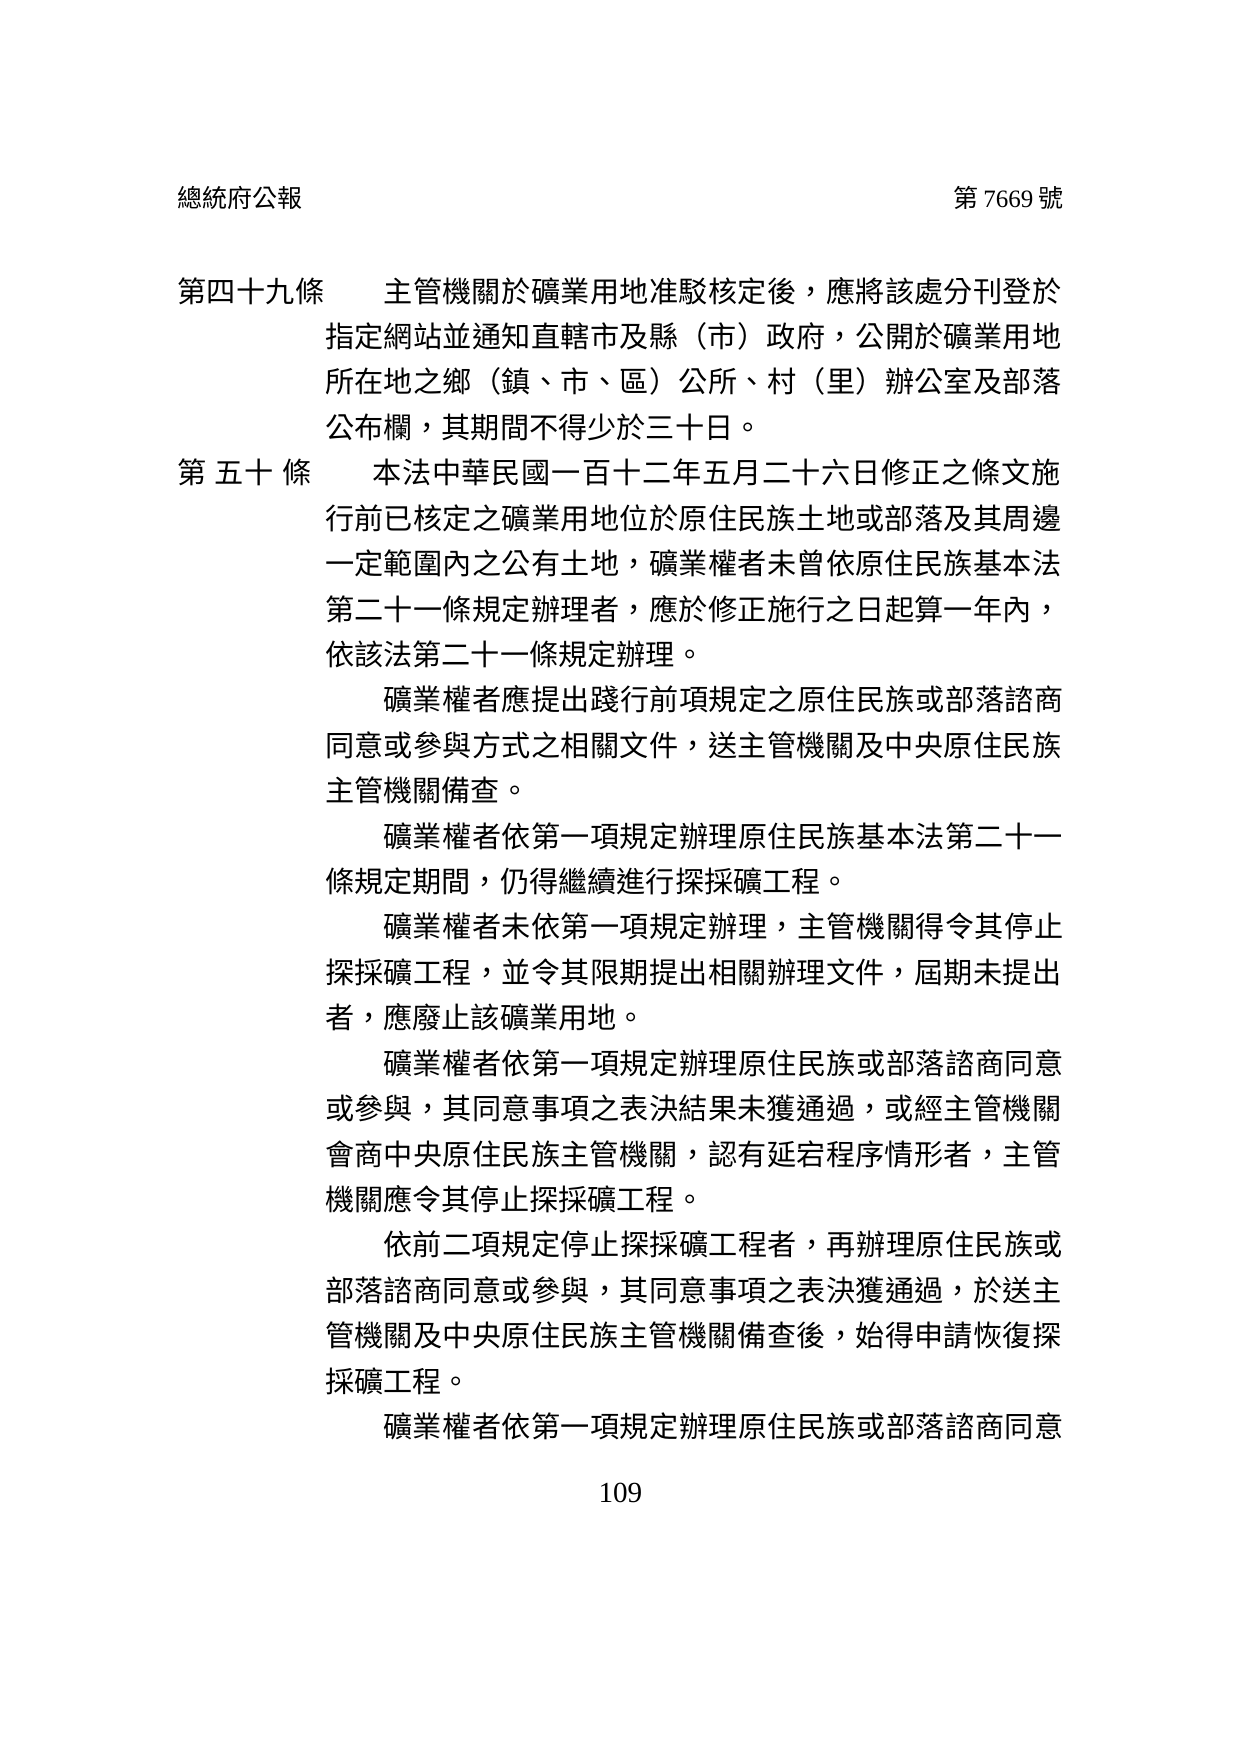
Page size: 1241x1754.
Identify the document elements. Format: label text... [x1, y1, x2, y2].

text 礦業權者依第一項規定辦理原住民族或部落諮商同意 [325, 1401, 1063, 1447]
text 礦業權者依第一項規定辦理原住民族或部落諮商同意或參與，其同意事項之表決結果未獲通過，或經主管機關會商中央原住民族主管機關，認有延宕程序情形者，主管機關應令其停止探採礦工程。 [325, 1038, 1063, 1219]
text 礦業權者應提出踐行前項規定之原住民族或部落諮商同意或參與方式之相關文件，送主管機關及中央原住民族主管機關備查。 [325, 674, 1063, 811]
text 礦業權者依第一項規定辦理原住民族基本法第二十一條規定期間，仍得繼續進行探採礦工程。 [325, 811, 1063, 902]
text 第 五十 條 本法中華民國一百十二年五月二十六日修正之條文施行前已核定之礦業用地位於原住民族土地或部落及其周邊一定範圍內之公有土地，礦業權者未曾依原住民族基本法第二十一條規定辦理者，應於修正施行之日起算一年內，依該法第二十一條規定辦理。 [177, 447, 1063, 674]
text 第四十九條 主管機關於礦業用地准駁核定後，應將該處分刊登於指定網站並通知直轄市及縣（市）政府，公開於礦業用地所在地之鄉（鎮、市、區）公所、村（里）辦公室及部落公布欄，其期間不得少於三十日。 [177, 266, 1063, 447]
text 礦業權者未依第一項規定辦理，主管機關得令其停止探採礦工程，並令其限期提出相關辦理文件，屆期未提出者，應廢止該礦業用地。 [325, 902, 1063, 1038]
text 依前二項規定停止探採礦工程者，再辦理原住民族或部落諮商同意或參與，其同意事項之表決獲通過，於送主管機關及中央原住民族主管機關備查後，始得申請恢復探採礦工程。 [325, 1219, 1063, 1401]
